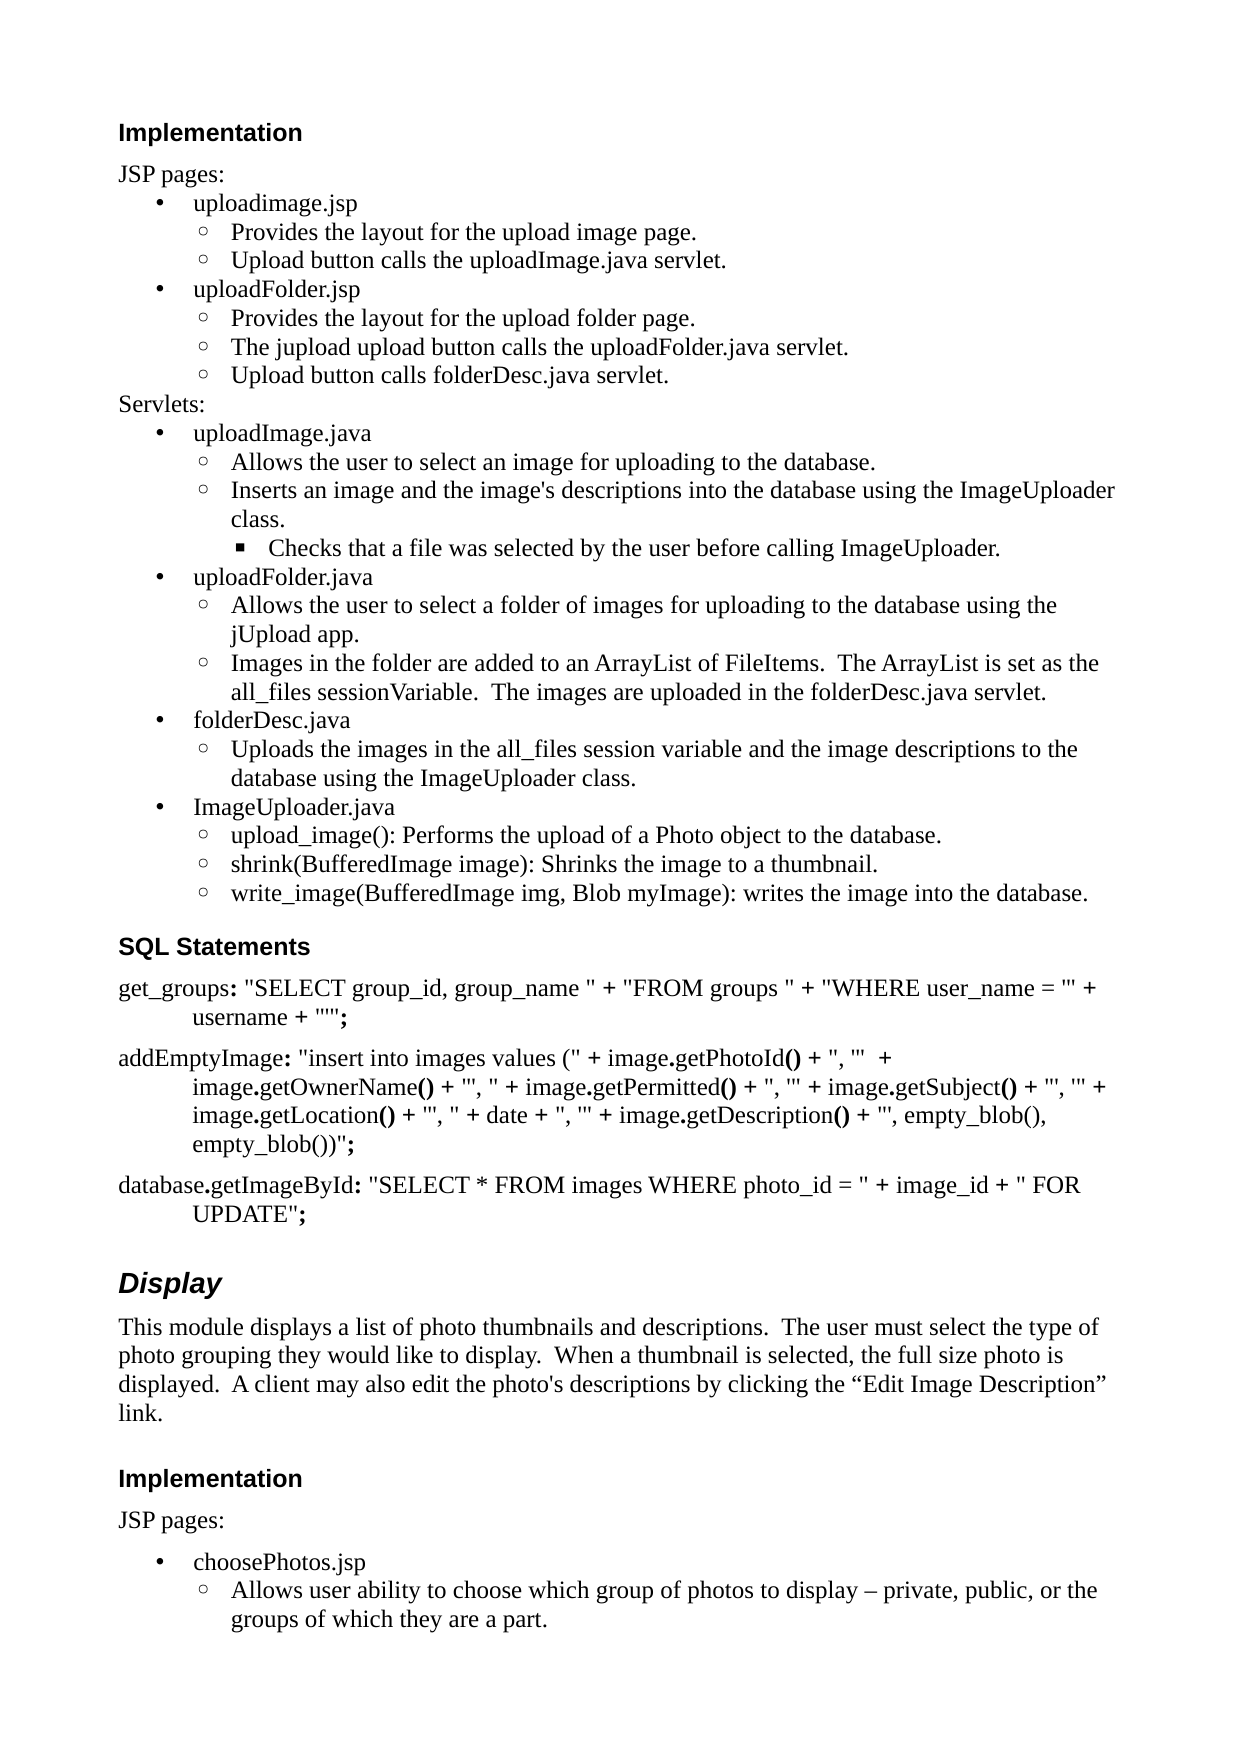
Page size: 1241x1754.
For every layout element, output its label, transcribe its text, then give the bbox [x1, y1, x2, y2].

text JSP pages: [118, 1505, 1122, 1534]
list Allows the user to select a folder of images for uploading to the database using the jUpload app. [193, 591, 1122, 648]
list uploadImage.java [156, 418, 1122, 447]
text get_groups: "SELECT group_id, group_name " + "FROM groups " + "WHERE user_name = '" + username + "'"; [118, 973, 1122, 1031]
subtitle SQL Statements [118, 932, 1122, 961]
text Servlets: [118, 389, 1122, 418]
list folderDesc.java [156, 706, 1122, 734]
text database.getImageById: "SELECT * FROM images WHERE photo_id = " + image_id + " FOR UPDATE"; [118, 1171, 1122, 1228]
list uploadFolder.jsp [156, 274, 1122, 303]
list The jupload upload button calls the uploadFolder.java servlet. [193, 332, 1122, 361]
list Provides the layout for the upload folder page. [193, 303, 1122, 332]
list shrink(BufferedImage image): Shrinks the image to a thumbnail. [193, 849, 1122, 878]
list upload_image(): Performs the upload of a Photo object to the database. [193, 821, 1122, 849]
text This module displays a list of photo thumbnails and descriptions. The user must select the type of photo grouping they would like to display. When a thumbnail is selected, the full size photo is displayed. A client may also edit the photo's descriptions by clicking the “Edit Image Description” link. [118, 1312, 1122, 1427]
list Upload button calls the uploadImage.java servlet. [193, 246, 1122, 274]
subtitle Implementation [118, 1464, 1122, 1493]
list Checks that a file was selected by the user before calling ImageUploader. [231, 533, 1122, 562]
list Allows user ability to choose which group of photos to display – private, public, or the groups of which they are a part. [193, 1575, 1122, 1633]
list Inserts an image and the image's descriptions into the database using the ImageUploader class. [193, 476, 1122, 533]
list uploadimage.jsp [156, 188, 1122, 217]
list Images in the folder are added to an ArrayList of FileItems. The ArrayList is set as the all_files sessionVariable. The images are uploaded in the folderDesc.java servlet. [193, 648, 1122, 706]
list Upload button calls folderDesc.java servlet. [193, 361, 1122, 389]
list uploadFolder.java [156, 562, 1122, 591]
subtitle Implementation [118, 118, 1122, 147]
list ImageUploader.java [156, 792, 1122, 821]
list Allows the user to select an image for uploading to the database. [193, 447, 1122, 476]
list Uploads the images in the all_files session variable and the image descriptions to the database using the ImageUploader class. [193, 734, 1122, 792]
text addEmptyImage: "insert into images values (" + image.getPhotoId() + ", '" + image.getOwnerName() + "', " + image.getPermitted() + ", '" + image.getSubject() + "', '" + image.getLocation() + "', " + date + ", '" + image.getDescription() + "', empty_blob(), empty_blob())"; [118, 1043, 1122, 1158]
text JSP pages: [118, 159, 1122, 188]
list write_image(BufferedImage img, Blob myImage): writes the image into the database. [193, 878, 1122, 907]
list Provides the layout for the upload image page. [193, 217, 1122, 246]
subtitle Display [118, 1266, 1122, 1299]
list choosePhotos.jsp [156, 1547, 1122, 1575]
